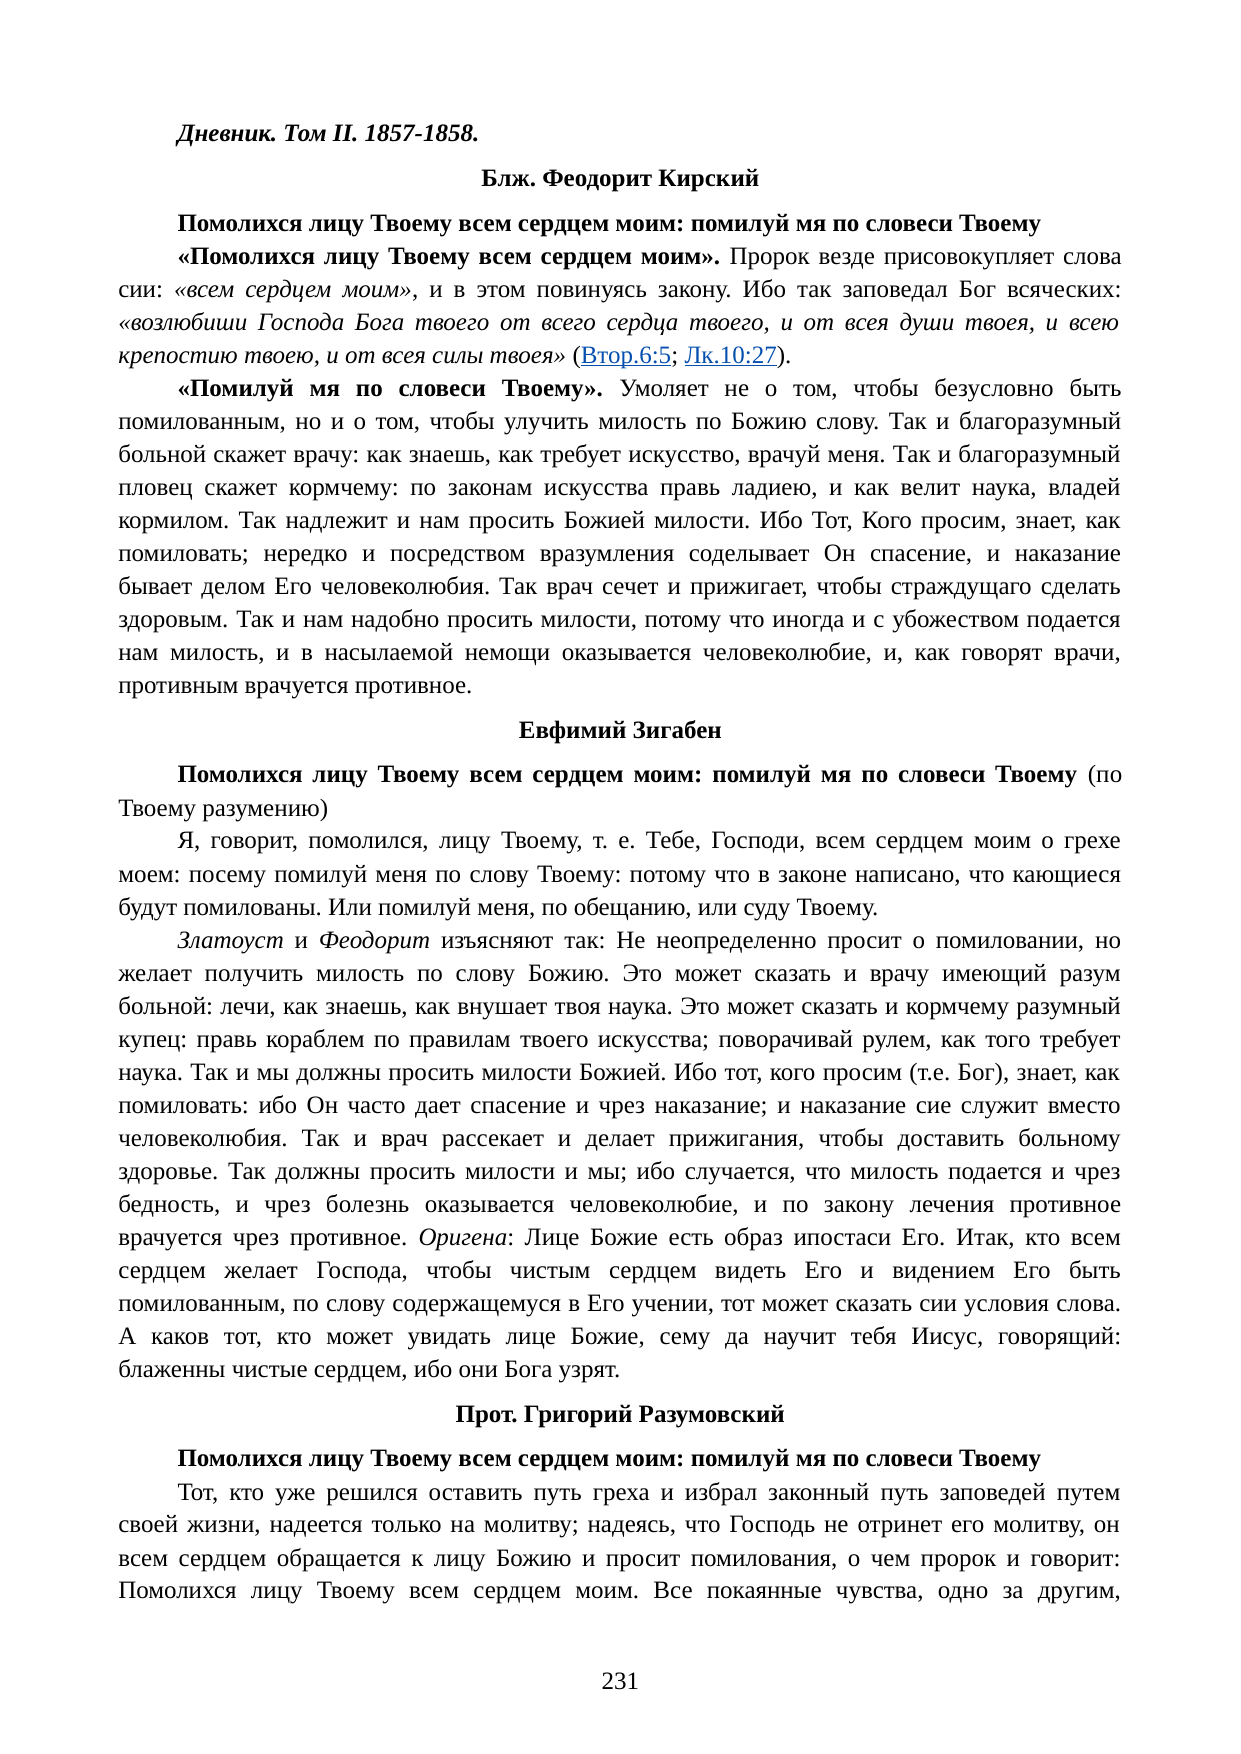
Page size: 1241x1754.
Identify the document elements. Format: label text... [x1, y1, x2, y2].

text Я, говорит, помолился, лицу Твоему, т. е. Тебе, Господи, всем сердцем моим о грехе моем: посему помилуй меня по слову Твоему: потому что в законе написано, что кающиеся будут помилованы. Или помилуй меня, по обещанию, или суду Твоему. [118, 826, 1122, 920]
text Тот, кто уже решился оставить путь греха и избрал законный путь заповедей путем своей жизни, надеется только на молитву; надеясь, что Господь не отринет его молитву, он всем сердцем обращается к лицу Божию и просит помилования, о чем пророк и говорит: Помолихся лицу Твоему всем сердцем моим. Все покаянные чувства, одно за другим, [118, 1477, 1122, 1604]
text Помолихся лицу Твоему всем сердцем моим: помилуй мя по словеси Твоему [118, 1443, 1122, 1472]
subtitle Блж. Феодорит Кирский [118, 163, 1122, 192]
text Златоуст и Феодорит изъясняют так: Не неопределенно просит о помиловании, но желает получить милость по слову Божию. Это может сказать и врачу имеющий разум больной: лечи, как знаешь, как внушает твоя наука. Это может сказать и кормчему разумный купец: правь кораблем по правилам твоего искусства; поворачивай рулем, как того требует наука. Так и мы должны просить милости Божией. Ибо тот, кого просим (т.е. Бог), знает, как помиловать: ибо Он часто дает спасение и чрез наказание; и наказание сие служит вместо человеколюбия. Так и врач рассекает и делает прижигания, чтобы доставить больному здоровье. Так должны просить милости и мы; ибо случается, что милость подается и чрез бедность, и чрез болезнь оказывается человеколюбие, и по закону лечения противное врачуется чрез противное. Оригена: Лице Божие есть образ ипостаси Его. Итак, кто всем сердцем желает Господа, чтобы чистым сердцем видеть Его и видением Его быть помилованным, по слову содержащемуся в Его учении, тот может сказать сии условия слова. А каков тот, кто может увидать лице Божие, сему да научит тебя Иисус, говорящий: блаженны чистые сердцем, ибо они Бога узрят. [118, 925, 1122, 1383]
text «Помилуй мя по словеси Твоему». Умоляет не о том, чтобы безусловно быть помилованным, но и о том, чтобы улучить милость по Божию слову. Так и благоразумный больной скажет врачу: как знаешь, как требует искусство, врачуй меня. Так и благоразумный пловец скажет кормчему: по законам искусства правь ладиею, и как велит наука, владей кормилом. Так надлежит и нам просить Божией милости. Ибо Тот, Кого просим, знает, как помиловать; нередко и посредством вразумления соделывает Он спасение, и наказание бывает делом Его человеколюбия. Так врач сечет и прижигает, чтобы страждущаго сделать здоровым. Так и нам надобно просить милости, потому что иногда и с убожеством подается нам милость, и в насылаемой немощи оказывается человеколюбие, и, как говорят врачи, противным врачуется противное. [118, 373, 1122, 699]
text Помолихся лицу Твоему всем сердцем моим: помилуй мя по словеси Твоему [118, 208, 1122, 236]
subtitle Евфимий Зигабен [118, 715, 1122, 743]
text Дневник. Том II. 1857-1858. [118, 118, 1122, 147]
text «Помолихся лицу Твоему всем сердцем моим». Пророк везде присовокупляет слова сии: «всем сердцем моим», и в этом повинуясь закону. Ибо так заповедал Бог всяческих: «возлюбиши Господа Бога твоего от всего сердца твоего, и от всея души твоея, и всею крепостию твоею, и от всея силы твоея» (Втор.6:5; Лк.10:27). [118, 241, 1122, 368]
text Помолихся лицу Твоему всем сердцем моим: помилуй мя по словеси Твоему (по Твоему разумению) [118, 759, 1122, 821]
subtitle Прот. Григорий Разумовский [118, 1399, 1122, 1427]
